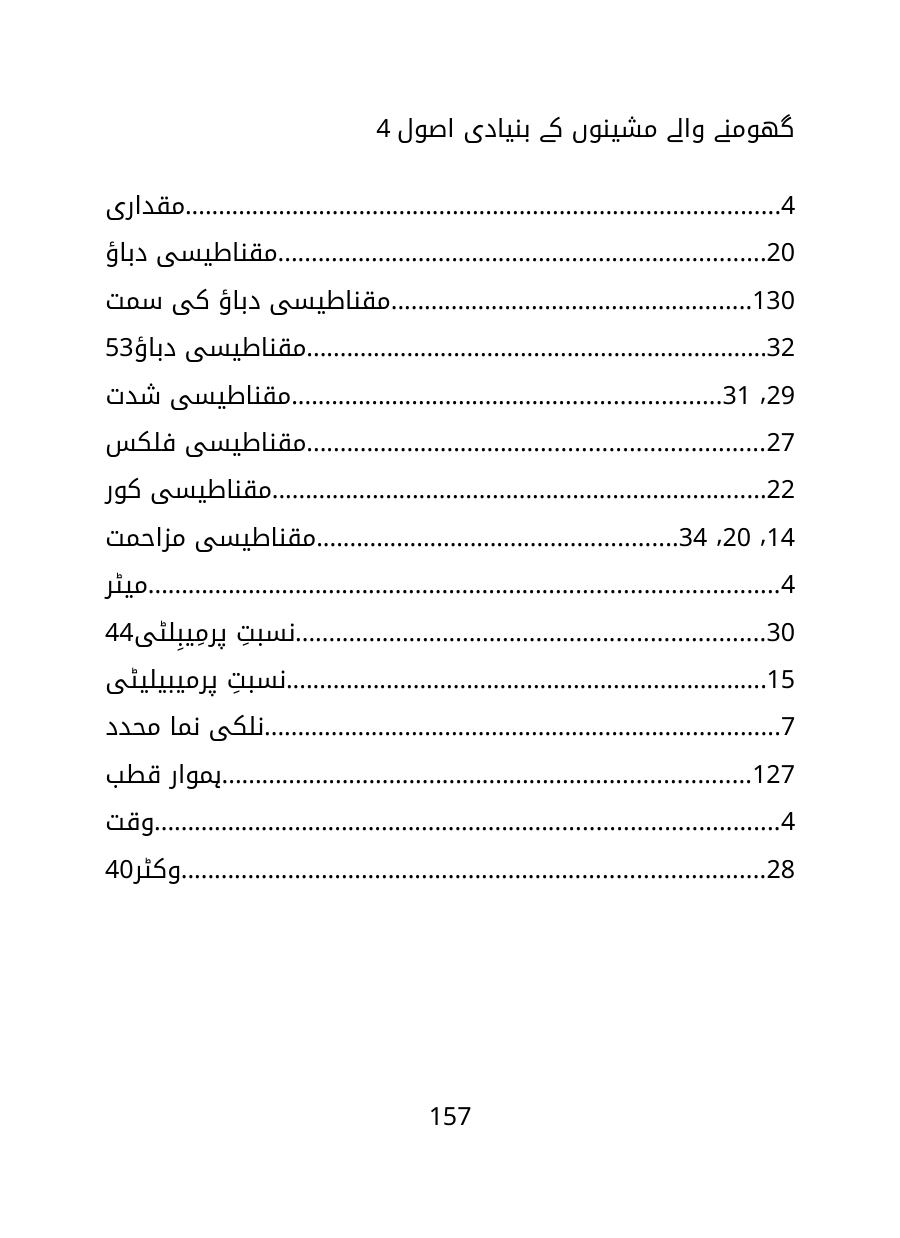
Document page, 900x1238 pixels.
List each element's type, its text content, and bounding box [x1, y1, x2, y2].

text نلکی نما محدد 7 [105, 704, 795, 751]
text مقناطیسی کور 22 [105, 467, 795, 514]
text مقناطیسی دباؤ کی سمت 130 [105, 277, 795, 324]
text مقناطیسی مزاحمت 14, 20, 34 [105, 514, 795, 562]
text ہموار قطب 127 [105, 751, 795, 798]
text میٹر 4 [105, 562, 795, 609]
text مقناطیسی دباؤ53 32 [105, 324, 795, 372]
text مقداری 4 [105, 182, 795, 230]
text مقناطیسی فلکس 27 [105, 419, 795, 467]
text نسبتِ پرمیبیلیٹی 15 [105, 656, 795, 704]
text وکٹر40 28 [105, 846, 795, 893]
text نسبتِ پرمِیبِلٹی44 30 [105, 609, 795, 656]
text وقت 4 [105, 798, 795, 846]
text مقناطیسی شدت 29, 31 [105, 372, 795, 419]
text مقناطیسی دباؤ 20 [105, 230, 795, 277]
